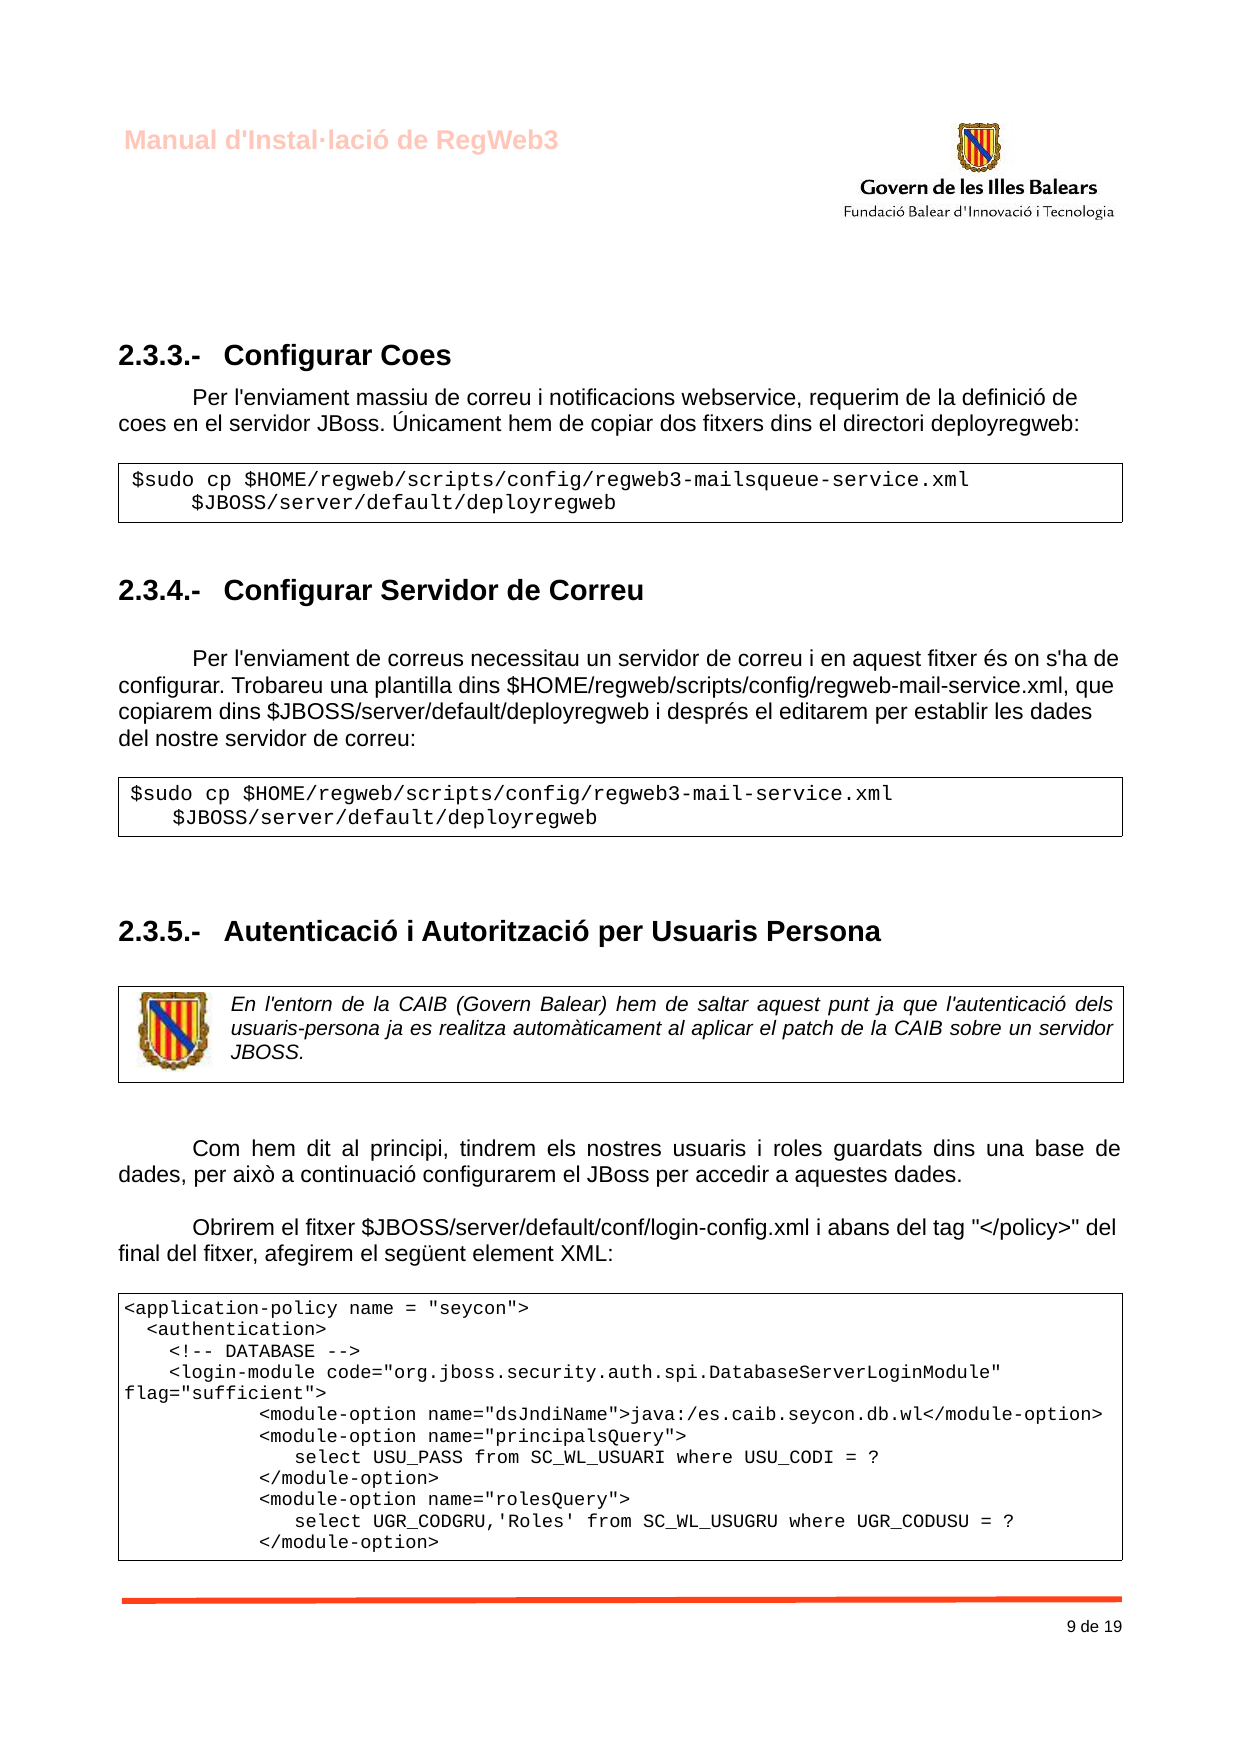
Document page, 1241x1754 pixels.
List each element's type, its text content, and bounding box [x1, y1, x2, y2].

subtitle Autenticació i Autorització per Usuaris Persona [118, 914, 1122, 947]
table_header [119, 987, 225, 1082]
table_header <application-policy name = "seycon"> <authentication> <!-- DATABASE --> <login-module code="org.jboss.security.auth.spi.DatabaseServerLoginModule" flag="sufficient"> <module-option name="dsJndiName">java:/es.caib.seycon.db.wl</module-option> <module-option name="principalsQuery"> select USU_PASS from SC_WL_USUARI where USU_CODI = ? </module-option> <module-option name="rolesQuery"> select UGR_CODGRU,'Roles' from SC_WL_USUGRU where UGR_CODUSU = ? </module-option> [119, 1294, 1122, 1560]
text Per l'enviament massiu de correu i notificacions webservice, requerim de la definició de coes en el servidor JBoss. Únicament hem de copiar dos fitxers dins el directori deployregweb: [118, 384, 1122, 436]
subtitle Configurar Coes [118, 338, 1122, 371]
table_header En l'entorn de la CAIB (Govern Balear) hem de saltar aquest punt ja que l'autenticació dels usuaris-persona ja es realitza automàticament al aplicar el patch de la CAIB sobre un servidor JBOSS. [225, 987, 1123, 1082]
table_header $sudo cp $HOME/regweb/scripts/config/regweb3-mail-service.xml $JBOSS/server/default/deployregweb [119, 778, 1122, 836]
picture [840, 123, 1117, 220]
text Com hem dit al principi, tindrem els nostres usuaris i roles guardats dins una base de dades, per això a continuació configurarem el JBoss per accedir a aquestes dades. [118, 1135, 1122, 1188]
subtitle Configurar Servidor de Correu [118, 573, 1122, 607]
picture [134, 992, 214, 1072]
text Obrirem el fitxer $JBOSS/server/default/conf/login-config.xml i abans del tag "</policy>" del final del fitxer, afegirem el següent element XML: [118, 1214, 1122, 1267]
table_header $sudo cp $HOME/regweb/scripts/config/regweb3-mailsqueue-service.xml $JBOSS/server/default/deployregweb [119, 464, 1122, 522]
text Per l'enviament de correus necessitau un servidor de correu i en aquest fitxer és on s'ha de configurar. Trobareu una plantilla dins $HOME/regweb/scripts/config/regweb-mail-service.xml, que copiarem dins $JBOSS/server/default/deployregweb i després el editarem per establir les dades del nostre servidor de correu: [118, 645, 1122, 751]
